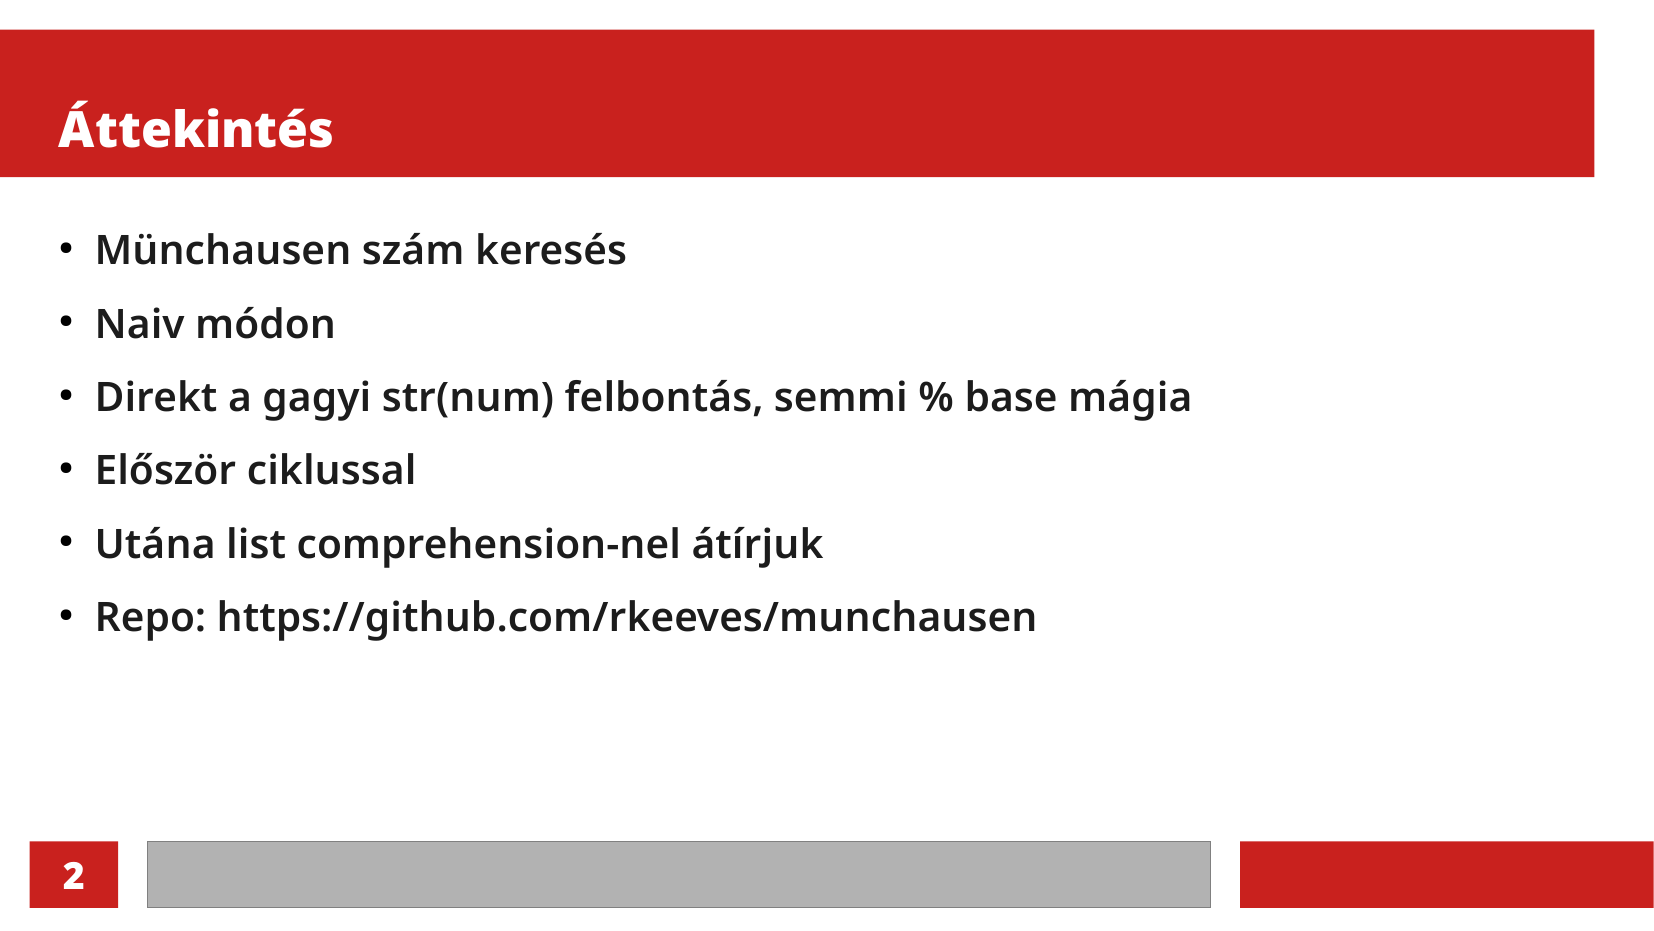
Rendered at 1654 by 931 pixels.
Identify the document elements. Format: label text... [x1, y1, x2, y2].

title Áttekintés [59, 44, 1595, 163]
list Münchausen szám keresés Naiv módon Direkt a gagyi str(num) felbontás, semmi % base mágia Először ciklussal Utána list comprehension-nel átírjuk Repo: https://github.com/rkeeves/munchausen [59, 221, 1565, 680]
